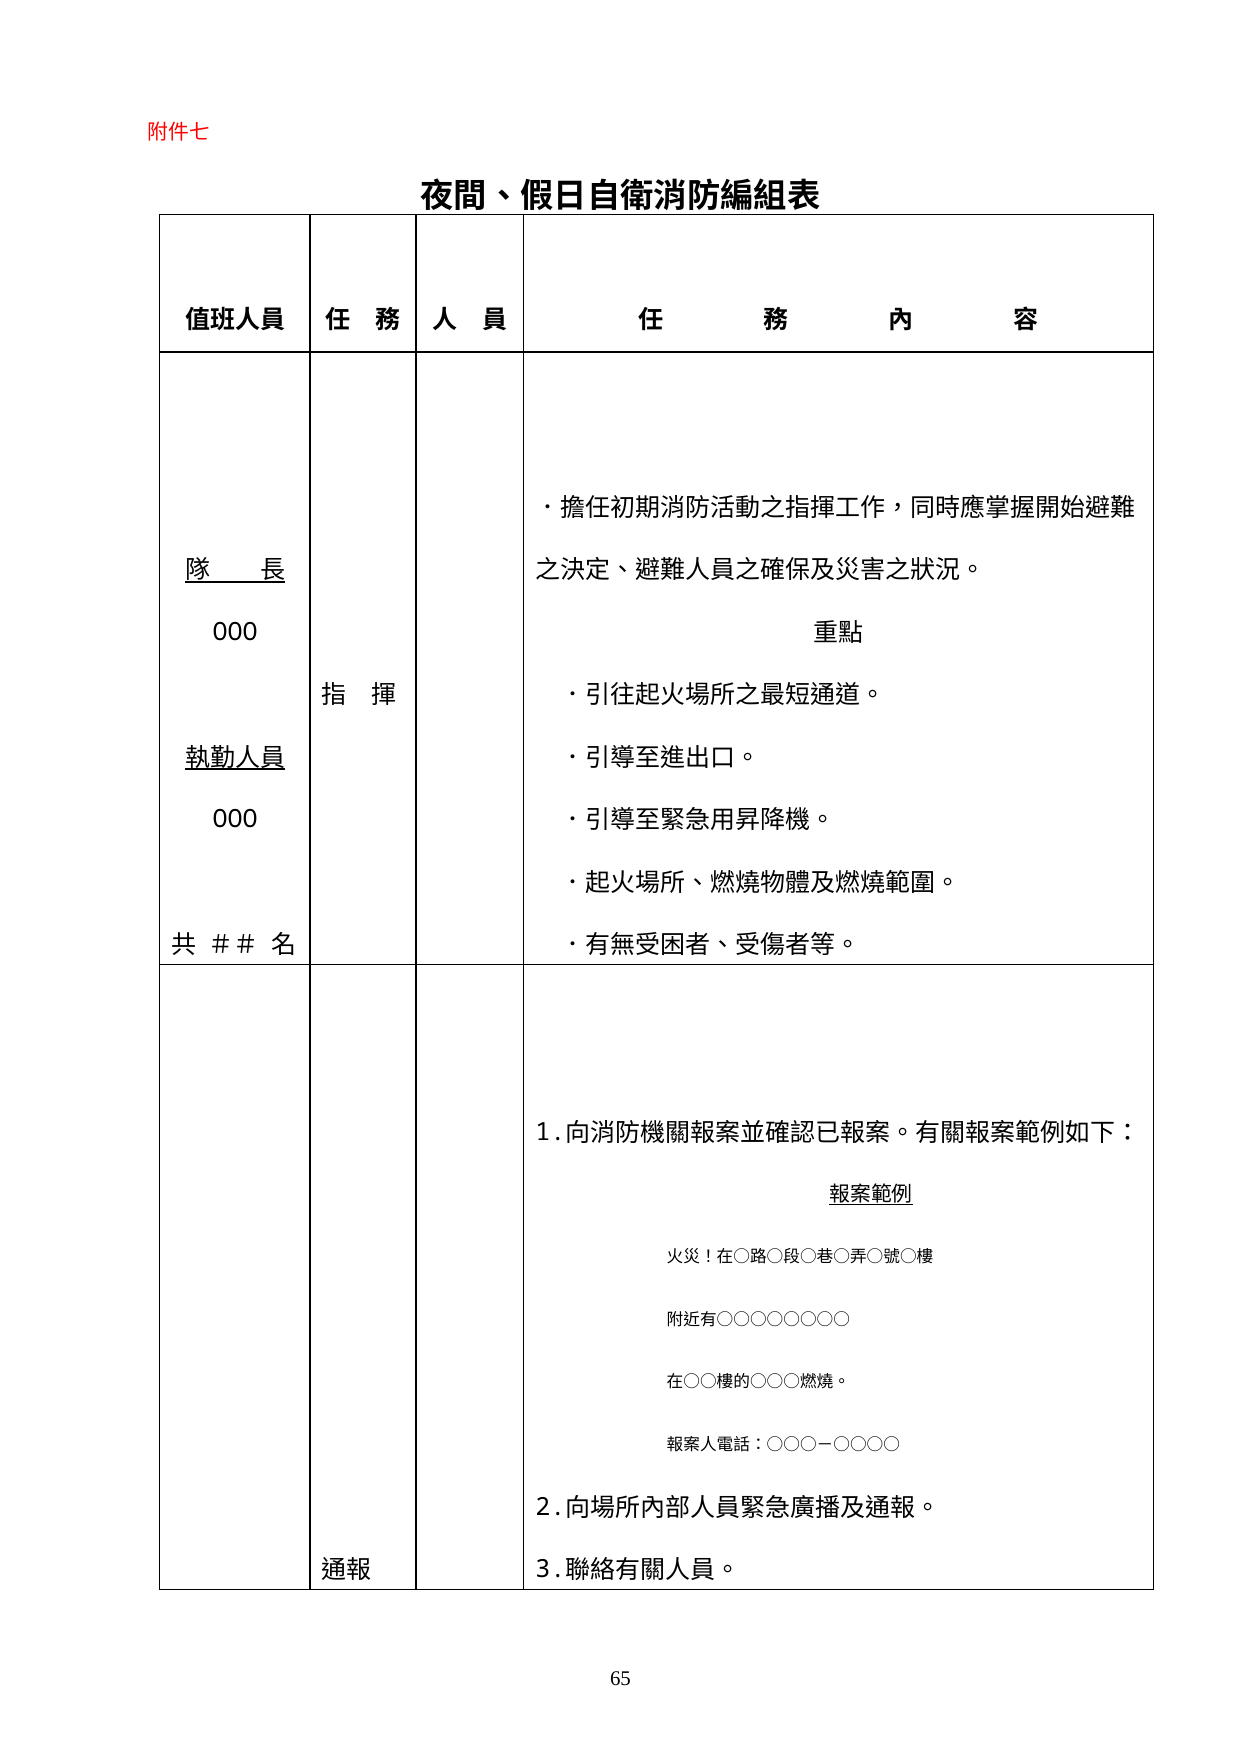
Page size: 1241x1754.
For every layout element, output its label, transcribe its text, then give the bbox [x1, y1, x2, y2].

table_header 任 務 [311, 215, 415, 351]
table_cell [417, 965, 523, 1589]
table_cell 1.向消防機關報案並確認已報案。有關報案範例如下： 2.向場所內部人員緊急廣播及通報。 3.聯絡有關人員。 [524, 965, 1153, 1589]
table_cell 通報 [311, 965, 415, 1589]
table_cell 隊 長OOO 執勤人員 OOO 共 ＃＃ 名 [160, 353, 309, 964]
table_cell [160, 965, 309, 1589]
table_header 任 務 內 容 [524, 215, 1153, 351]
table_cell 指 揮 [311, 353, 415, 964]
table_cell ．擔任初期消防活動之指揮工作，同時應掌握開始避難之決定、避難人員之確保及災害之狀況。 重點 ．引往起火場所之最短通道。 ．引導至進出口。 ．引導至緊急用昇降機。 ．起火場所、燃燒物體及燃燒範圍。 ．有無受困者、受傷者等。 [524, 353, 1153, 964]
table_header 人 員 [417, 215, 523, 351]
table_header 值班人員 [160, 215, 309, 351]
text 夜間、假日自衛消防編組表 [148, 151, 1092, 214]
text 附件七 [148, 89, 1092, 151]
table_header 報案範例 火災！在○路○段○巷○弄○號○樓 附近有○○○○○○○○ 在○○樓的○○○燃燒。 報案人電話：○○○－○○○○ [655, 1151, 1086, 1464]
table_cell [417, 353, 523, 964]
